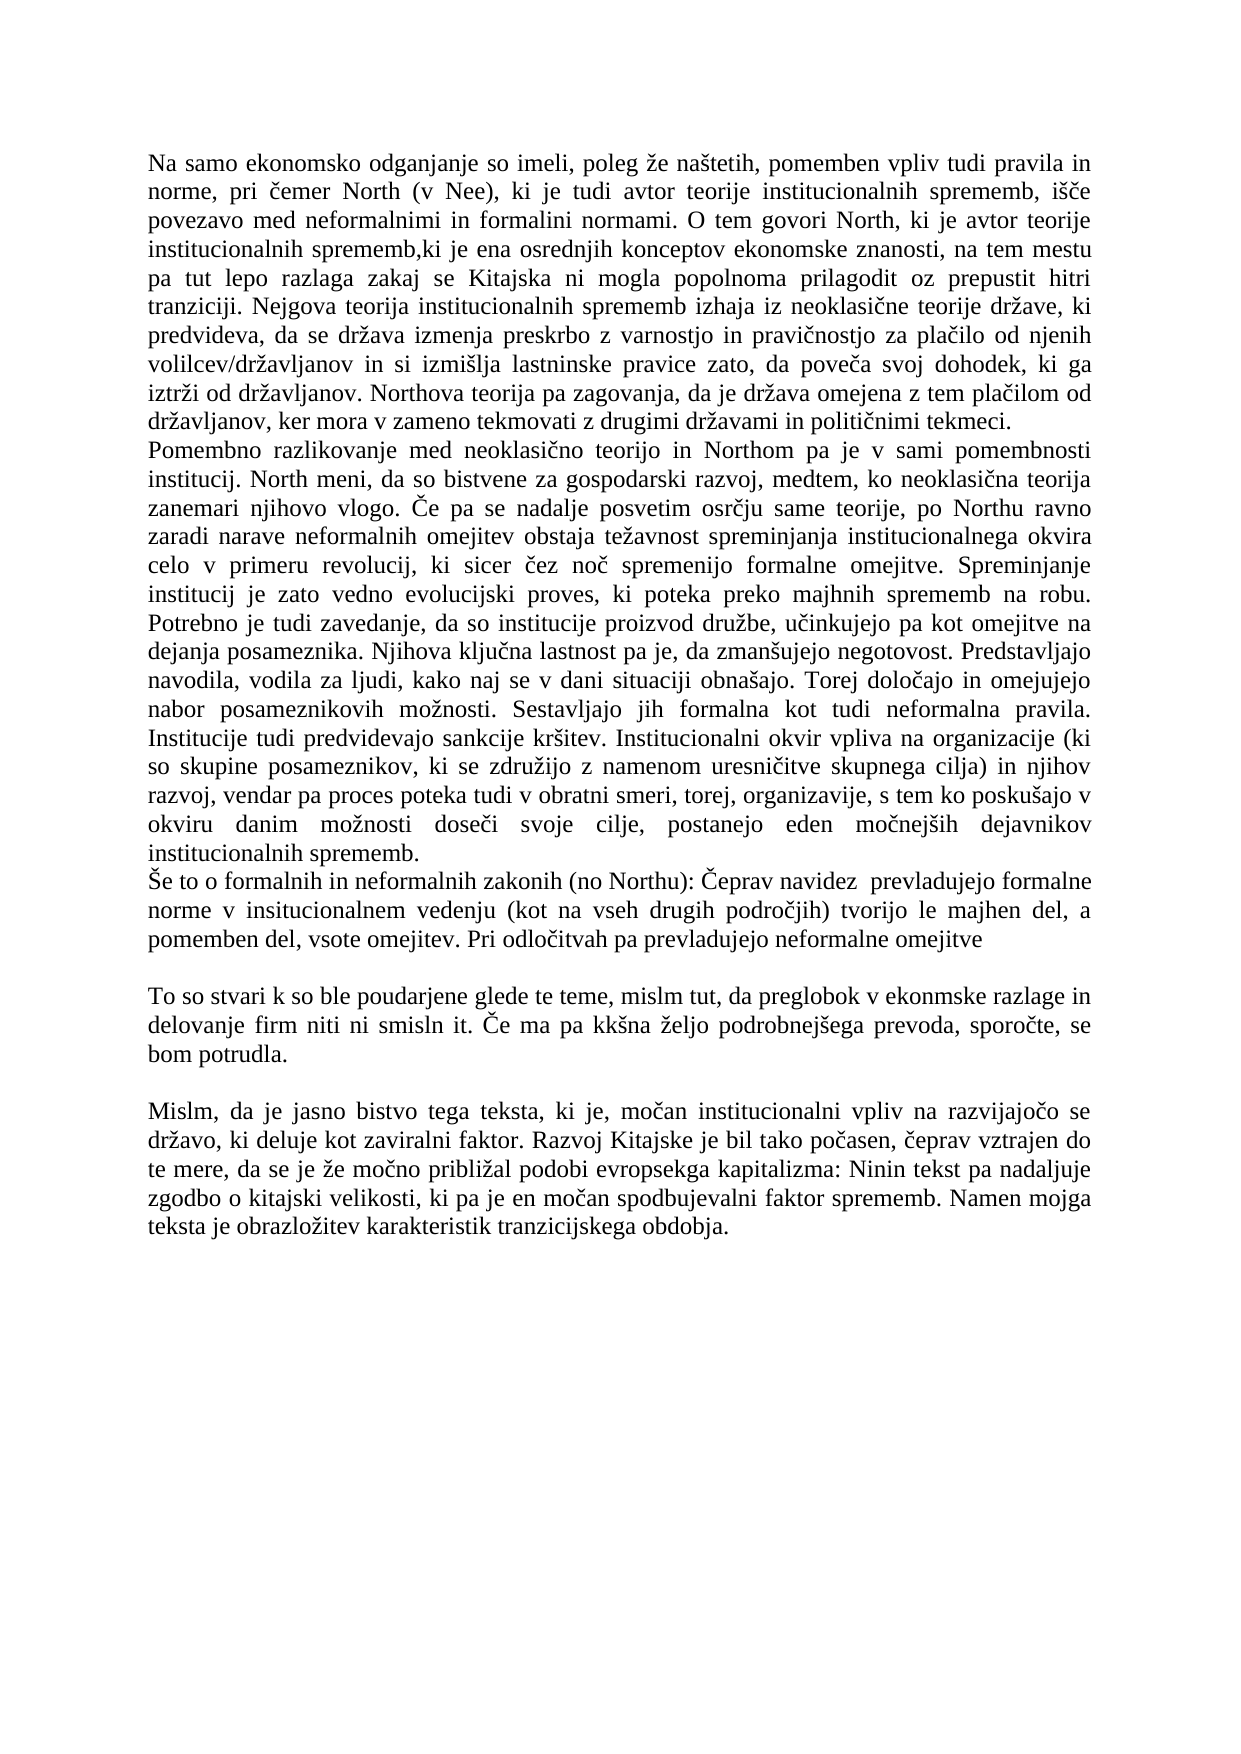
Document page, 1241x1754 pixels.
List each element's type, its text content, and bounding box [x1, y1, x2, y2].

text Mislm, da je jasno bistvo tega teksta, ki je, močan institucionalni vpliv na razvijajočo se državo, ki deluje kot zaviralni faktor. Razvoj Kitajske je bil tako počasen, čeprav vztrajen do te mere, da se je že močno približal podobi evropsekga kapitalizma: Ninin tekst pa nadaljuje zgodbo o kitajski velikosti, ki pa je en močan spodbujevalni faktor sprememb. Namen mojga teksta je obrazložitev karakteristik tranzicijskega obdobja. [148, 1096, 1092, 1240]
text Pomembno razlikovanje med neoklasično teorijo in Northom pa je v sami pomembnosti institucij. North meni, da so bistvene za gospodarski razvoj, medtem, ko neoklasična teorija zanemari njihovo vlogo. Če pa se nadalje posvetim osrčju same teorije, po Northu ravno zaradi narave neformalnih omejitev obstaja težavnost spreminjanja institucionalnega okvira celo v primeru revolucij, ki sicer čez noč spremenijo formalne omejitve. Spreminjanje institucij je zato vedno evolucijski proves, ki poteka preko majhnih sprememb na robu. Potrebno je tudi zavedanje, da so institucije proizvod družbe, učinkujejo pa kot omejitve na dejanja posameznika. Njihova ključna lastnost pa je, da zmanšujejo negotovost. Predstavljajo navodila, vodila za ljudi, kako naj se v dani situaciji obnašajo. Torej določajo in omejujejo nabor posameznikovih možnosti. Sestavljajo jih formalna kot tudi neformalna pravila. Institucije tudi predvidevajo sankcije kršitev. Institucionalni okvir vpliva na organizacije (ki so skupine posameznikov, ki se združijo z namenom uresničitve skupnega cilja) in njihov razvoj, vendar pa proces poteka tudi v obratni smeri, torej, organizavije, s tem ko poskušajo v okviru danim možnosti doseči svoje cilje, postanejo eden močnejših dejavnikov institucionalnih sprememb. [148, 435, 1092, 866]
text Na samo ekonomsko odganjanje so imeli, poleg že naštetih, pomemben vpliv tudi pravila in norme, pri čemer North (v Nee), ki je tudi avtor teorije institucionalnih sprememb, išče povezavo med neformalnimi in formalini normami. O tem govori North, ki je avtor teorije institucionalnih sprememb,ki je ena osrednjih konceptov ekonomske znanosti, na tem mestu pa tut lepo razlaga zakaj se Kitajska ni mogla popolnoma prilagodit oz prepustit hitri tranziciji. Nejgova teorija institucionalnih sprememb izhaja iz neoklasične teorije države, ki predvideva, da se država izmenja preskrbo z varnostjo in pravičnostjo za plačilo od njenih volilcev/državljanov in si izmišlja lastninske pravice zato, da poveča svoj dohodek, ki ga iztrži od državljanov. Northova teorija pa zagovanja, da je država omejena z tem plačilom od državljanov, ker mora v zameno tekmovati z drugimi državami in političnimi tekmeci. [148, 148, 1092, 435]
text Še to o formalnih in neformalnih zakonih (no Northu): Čeprav navidez prevladujejo formalne norme v insitucionalnem vedenju (kot na vseh drugih področjih) tvorijo le majhen del, a pomemben del, vsote omejitev. Pri odločitvah pa prevladujejo neformalne omejitve [148, 866, 1092, 953]
text To so stvari k so ble poudarjene glede te teme, mislm tut, da preglobok v ekonmske razlage in delovanje firm niti ni smisln it. Če ma pa kkšna željo podrobnejšega prevoda, sporočte, se bom potrudla. [148, 981, 1092, 1068]
